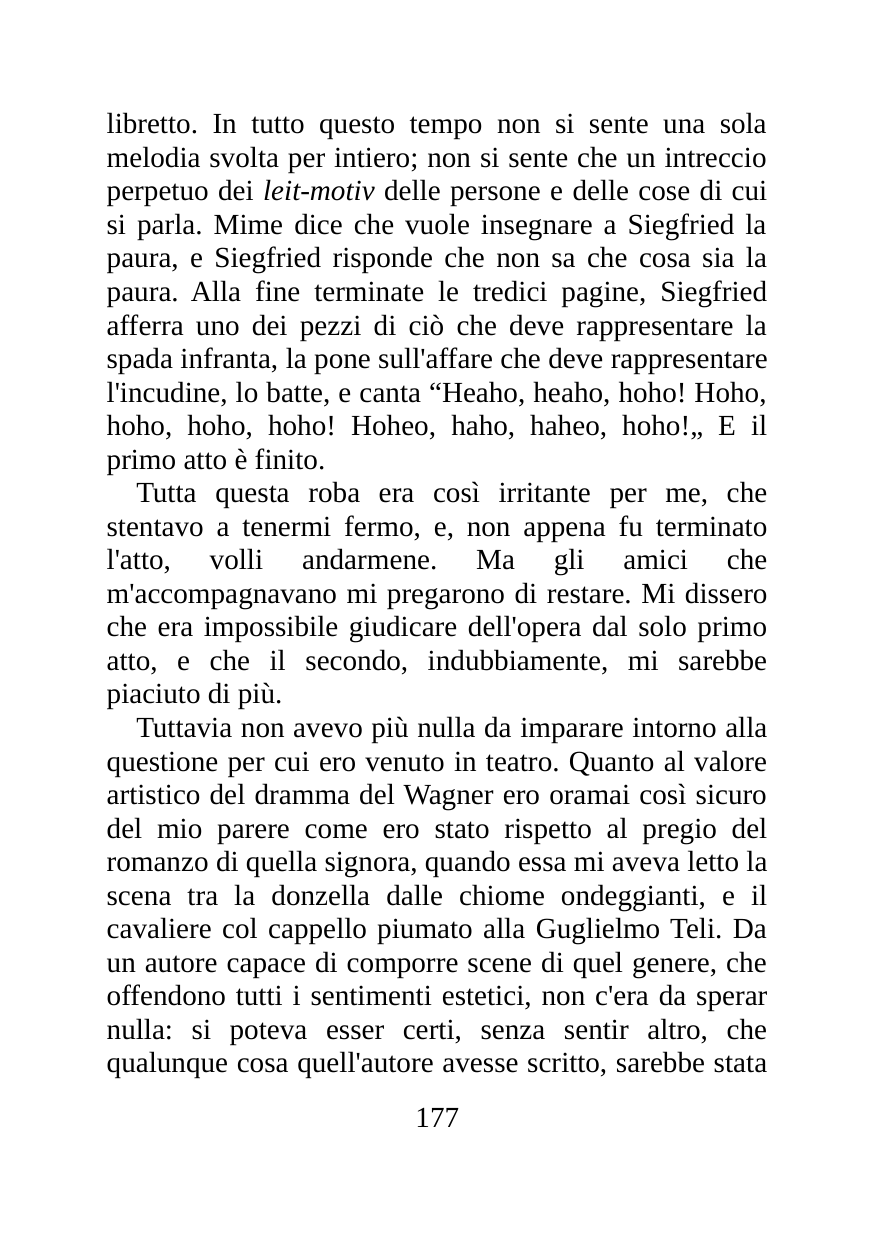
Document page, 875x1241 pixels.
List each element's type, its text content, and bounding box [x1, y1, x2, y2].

text Tutta questa roba era così irritante per me, che stentavo a tenermi fermo, e, non appena fu terminato l'atto, volli andarmene. Ma gli amici che m'accompagnavano mi pregarono di restare. Mi dissero che era impossibile giudicare dell'opera dal solo primo atto, e che il secondo, indubbiamente, mi sarebbe piaciuto di più. [106, 475, 768, 710]
text libretto. In tutto questo tempo non si sente una sola melodia svolta per intiero; non si sente che un intreccio perpetuo dei leit-motiv delle persone e delle cose di cui si parla. Mime dice che vuole insegnare a Siegfried la paura, e Siegfried risponde che non sa che cosa sia la paura. Alla fine terminate le tredici pagine, Siegfried afferra uno dei pezzi di ciò che deve rappresentare la spada infranta, la pone sull'affare che deve rappresentare l'incudine, lo batte, e canta “Heaho, heaho, hoho! Hoho, hoho, hoho, hoho! Hoheo, haho, haheo, hoho!„ E il primo atto è finito. [106, 106, 768, 475]
text Tuttavia non avevo più nulla da imparare intorno alla questione per cui ero venuto in teatro. Quanto al valore artistico del dramma del Wagner ero oramai così sicuro del mio parere come ero stato rispetto al pregio del romanzo di quella signora, quando essa mi aveva letto la scena tra la donzella dalle chiome ondeggianti, e il cavaliere col cappello piumato alla Guglielmo Teli. Da un autore capace di comporre scene di quel genere, che offendono tutti i sentimenti estetici, non c'era da sperar nulla: si poteva esser certi, senza sentir altro, che qualunque cosa quell'autore avesse scritto, sarebbe stata [106, 710, 768, 1079]
